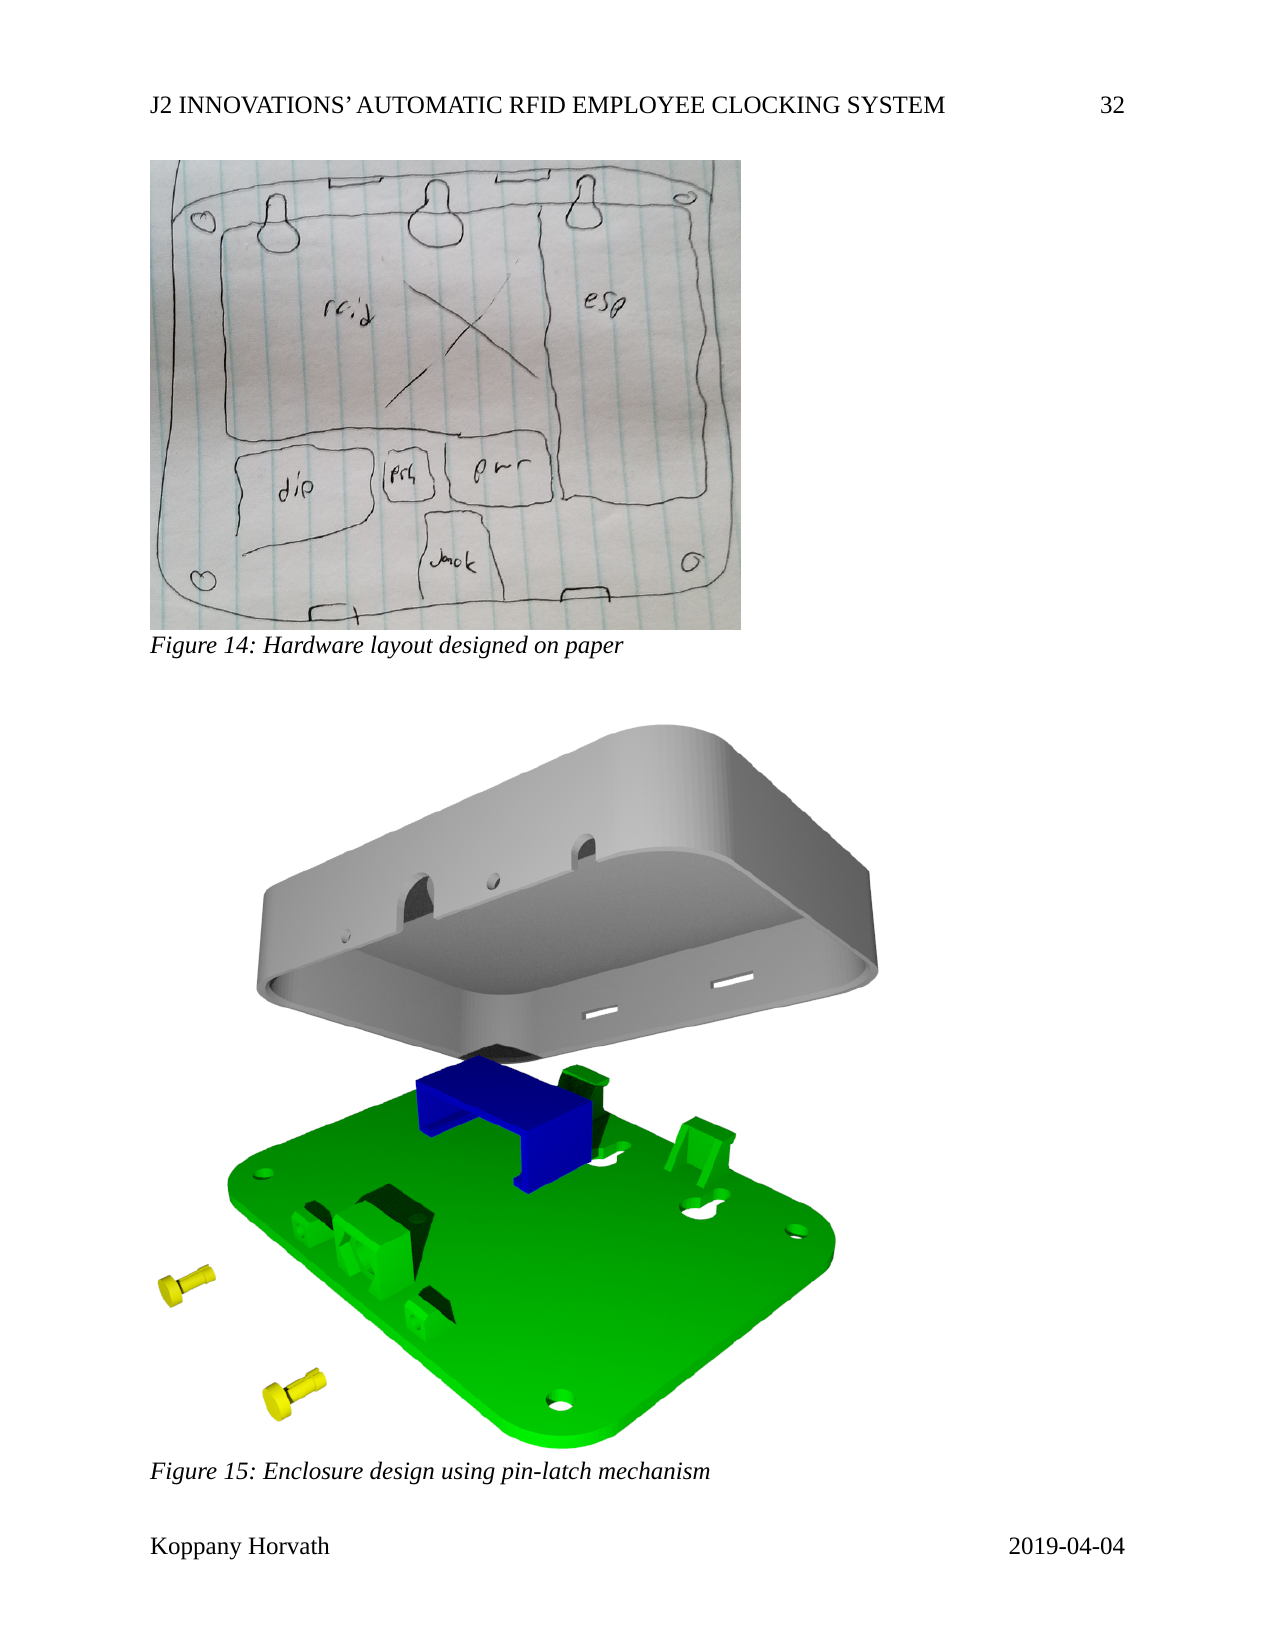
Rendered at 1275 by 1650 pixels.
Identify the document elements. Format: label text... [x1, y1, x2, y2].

picture [150, 160, 741, 630]
text Figure 14: Hardware layout designed on paper [150, 630, 741, 658]
text Figure 15: Enclosure design using pin-latch mechanism [150, 1457, 888, 1485]
picture [150, 714, 889, 1457]
